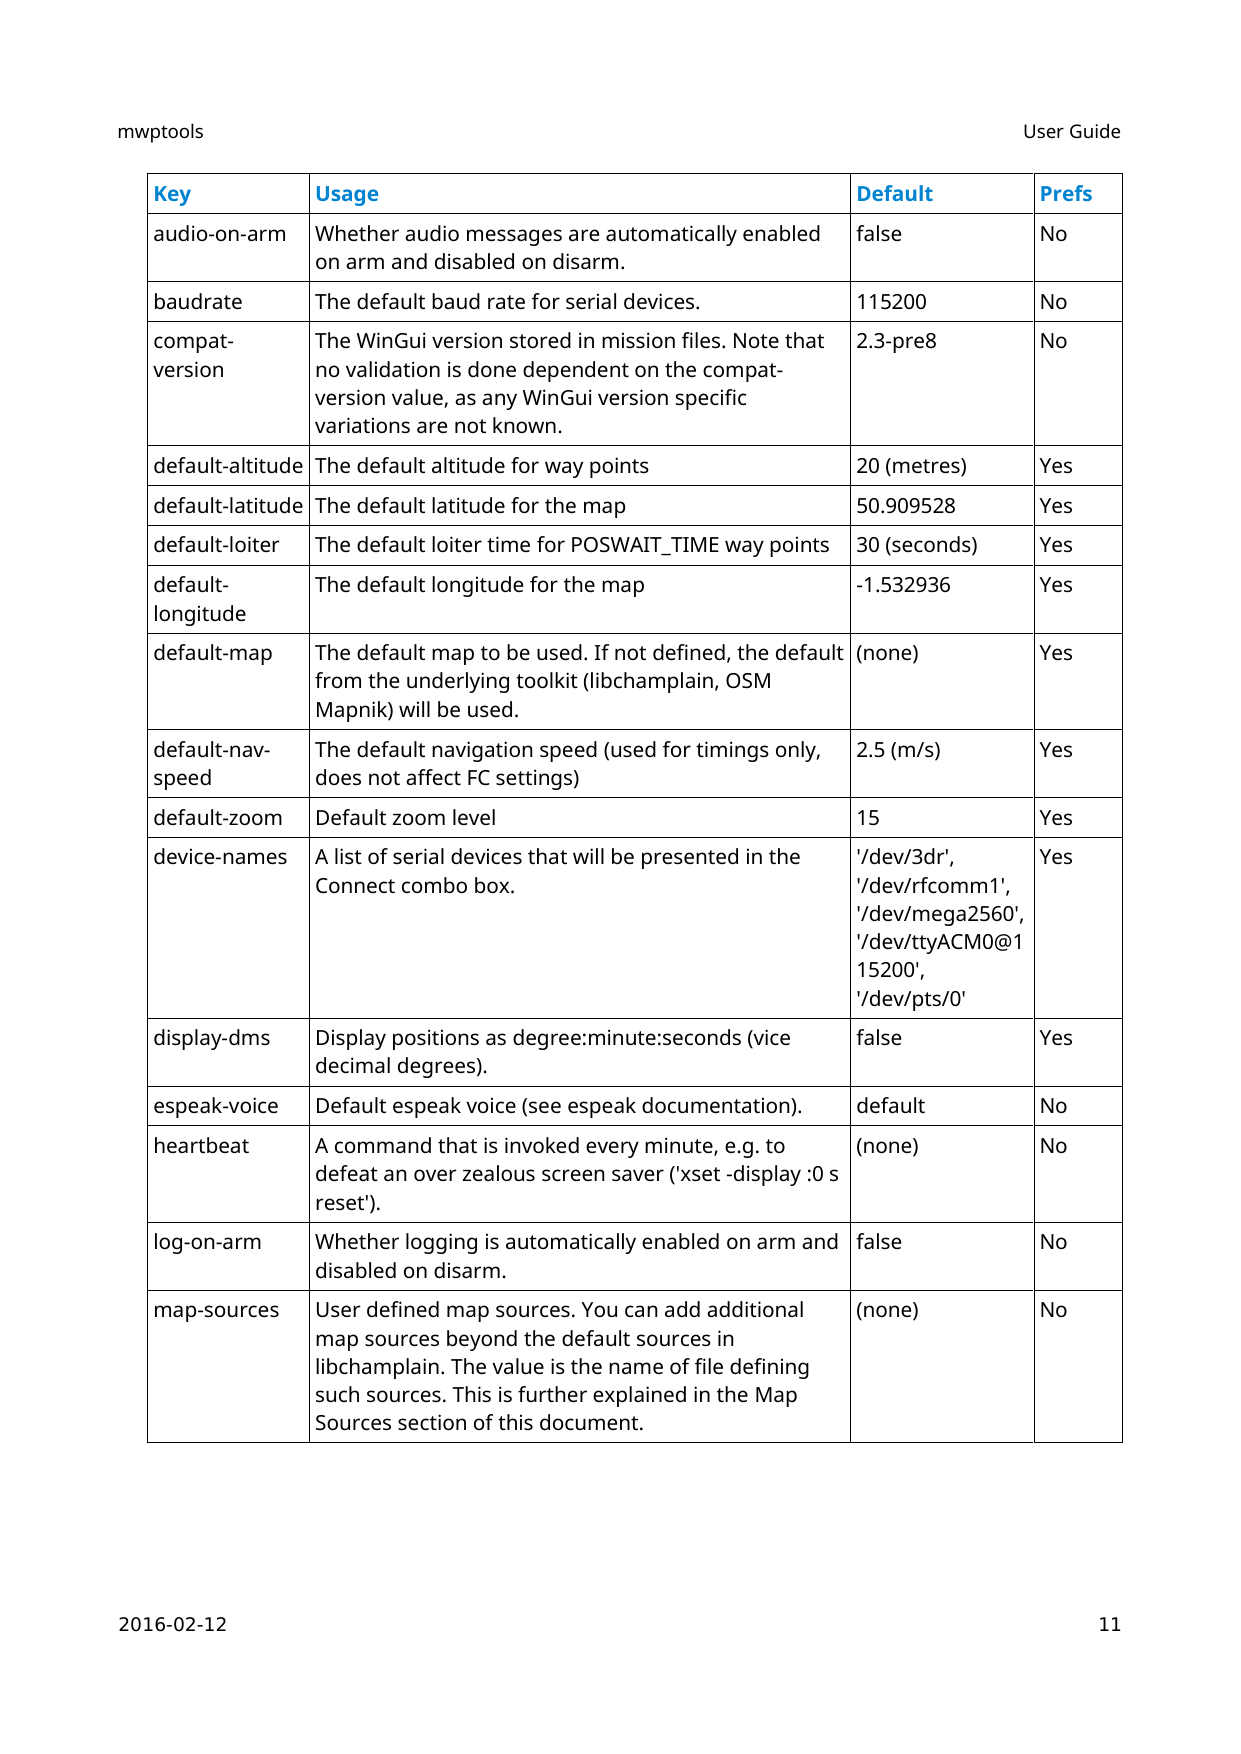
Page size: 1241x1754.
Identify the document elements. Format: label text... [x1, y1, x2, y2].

table_cell heartbeat [148, 1126, 309, 1222]
table_cell audio-on-arm [148, 214, 309, 281]
table_cell Yes [1035, 526, 1122, 565]
table_cell false [851, 214, 1033, 281]
table_cell User defined map sources. You can add additional map sources beyond the default sources in libchamplain. The value is the name of file defining such sources. This is further explained in the Map Sources section of this document. [310, 1291, 850, 1442]
table_header Prefs [1035, 174, 1122, 213]
table_cell default-longitude [148, 566, 309, 633]
table_cell default-latitude [148, 486, 309, 525]
table_cell default-nav-speed [148, 730, 309, 797]
table_cell Display positions as degree:minute:seconds (vice decimal degrees). [310, 1019, 850, 1086]
table_cell No [1035, 1126, 1122, 1222]
table_cell (none) [851, 634, 1033, 729]
table_cell No [1035, 282, 1122, 321]
table_cell map-sources [148, 1291, 309, 1442]
table_cell Yes [1035, 1019, 1122, 1086]
table_cell The default latitude for the map [310, 486, 850, 525]
table_cell 2.3-pre8 [851, 322, 1033, 445]
table_cell Yes [1035, 634, 1122, 729]
table_cell 30 (seconds) [851, 526, 1033, 565]
table_cell Yes [1035, 566, 1122, 633]
table_cell Whether audio messages are automatically enabled on arm and disabled on disarm. [310, 214, 850, 281]
table_cell default-loiter [148, 526, 309, 565]
table_cell No [1035, 1291, 1122, 1442]
table_cell A list of serial devices that will be presented in the Connect combo box. [310, 838, 850, 1018]
table_cell A command that is invoked every minute, e.g. to defeat an over zealous screen saver ('xset -display :0 s reset'). [310, 1126, 850, 1222]
table_cell The default altitude for way points [310, 446, 850, 485]
table_cell No [1035, 1087, 1122, 1125]
table_cell device-names [148, 838, 309, 1018]
table_cell The default loiter time for POSWAIT_TIME way points [310, 526, 850, 565]
table_cell (none) [851, 1126, 1033, 1222]
table_cell default-map [148, 634, 309, 729]
table_cell Default espeak voice (see espeak documentation). [310, 1087, 850, 1125]
table_cell Yes [1035, 798, 1122, 837]
table_cell No [1035, 1223, 1122, 1290]
table_cell Yes [1035, 838, 1122, 1018]
table_cell espeak-voice [148, 1087, 309, 1125]
table_cell 20 (metres) [851, 446, 1033, 485]
table_cell Yes [1035, 730, 1122, 797]
table_cell (none) [851, 1291, 1033, 1442]
table_cell The default longitude for the map [310, 566, 850, 633]
table_cell false [851, 1019, 1033, 1086]
table_cell The default navigation speed (used for timings only, does not affect FC settings) [310, 730, 850, 797]
table_cell display-dms [148, 1019, 309, 1086]
table_cell Yes [1035, 446, 1122, 485]
table_cell false [851, 1223, 1033, 1290]
table_cell No [1035, 214, 1122, 281]
table_cell 115200 [851, 282, 1033, 321]
table_cell default [851, 1087, 1033, 1125]
table_cell compat-version [148, 322, 309, 445]
table_cell Default zoom level [310, 798, 850, 837]
table_cell Whether logging is automatically enabled on arm and disabled on disarm. [310, 1223, 850, 1290]
table_cell default-zoom [148, 798, 309, 837]
table_cell The default map to be used. If not defined, the default from the underlying toolkit (libchamplain, OSM Mapnik) will be used. [310, 634, 850, 729]
table_cell log-on-arm [148, 1223, 309, 1290]
table_cell -1.532936 [851, 566, 1033, 633]
table_header Default [851, 174, 1033, 213]
table_cell 15 [851, 798, 1033, 837]
table_cell default-altitude [148, 446, 309, 485]
table_cell 2.5 (m/s) [851, 730, 1033, 797]
table_cell Yes [1035, 486, 1122, 525]
table_cell 50.909528 [851, 486, 1033, 525]
table_cell The default baud rate for serial devices. [310, 282, 850, 321]
table_cell No [1035, 322, 1122, 445]
table_cell '/dev/3dr', '/dev/rfcomm1', '/dev/mega2560', '/dev/ttyACM0@115200', '/dev/pts/0' [851, 838, 1033, 1018]
table_header Key [148, 174, 309, 213]
table_cell baudrate [148, 282, 309, 321]
table_cell The WinGui version stored in mission files. Note that no validation is done dependent on the compat-version value, as any WinGui version specific variations are not known. [310, 322, 850, 445]
table_header Usage [310, 174, 850, 213]
